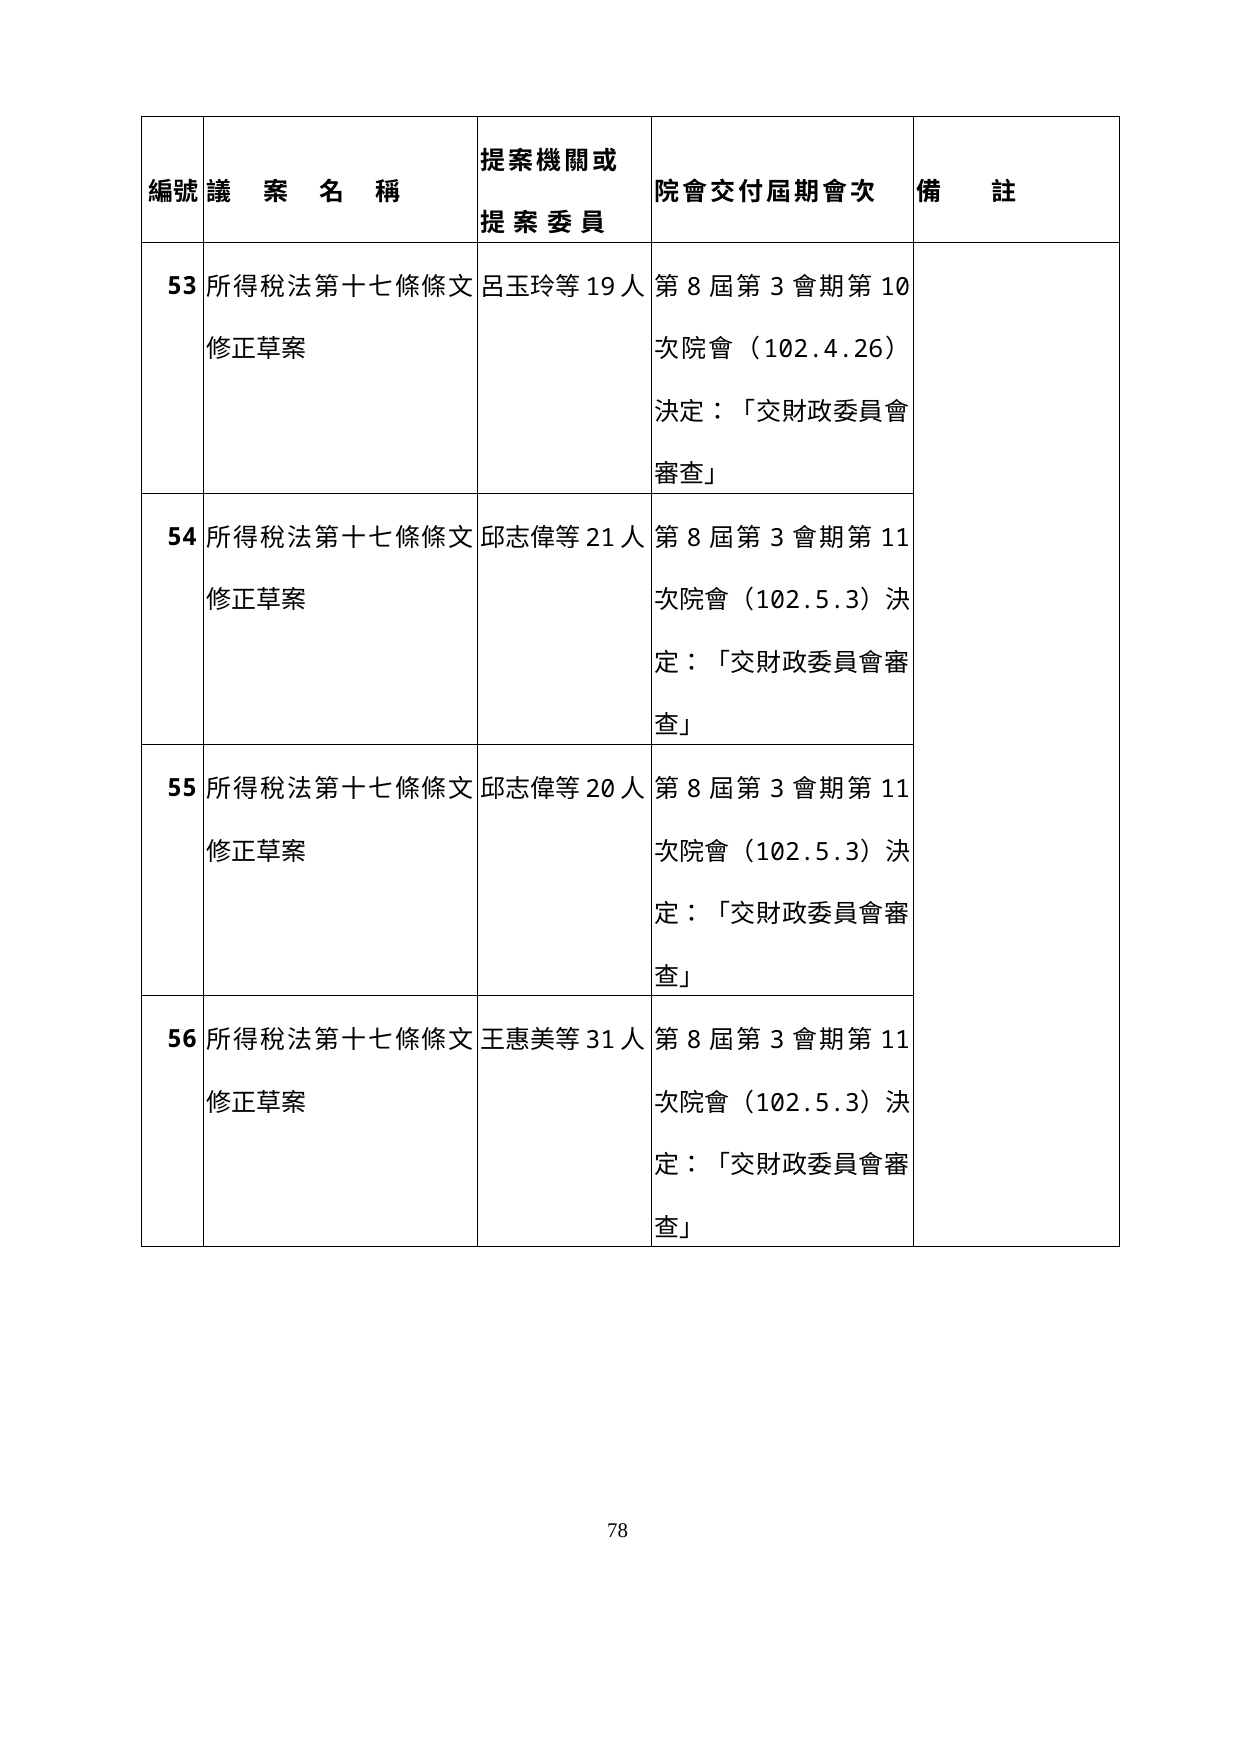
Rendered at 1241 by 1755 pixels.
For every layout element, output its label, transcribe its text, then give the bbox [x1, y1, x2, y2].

table_cell 所得稅法第十七條條文修正草案 [204, 243, 477, 493]
table_cell 第8屆第3會期第11次院會（102.5.3）決定：「交財政委員會審查」 [652, 745, 913, 995]
table_header 議 案 名 稱 [204, 117, 477, 242]
table_header 編號 [142, 117, 203, 242]
table_cell [914, 243, 1119, 1246]
table_cell 第8屆第3會期第11次院會（102.5.3）決定：「交財政委員會審查」 [652, 996, 913, 1246]
table_cell 邱志偉等21人 [478, 494, 651, 744]
table_cell 所得稅法第十七條條文修正草案 [204, 494, 477, 744]
table_header 備 註 [914, 117, 1119, 242]
table_cell 所得稅法第十七條條文修正草案 [204, 745, 477, 995]
table_cell [142, 243, 203, 493]
table_cell 第8屆第3會期第11次院會（102.5.3）決定：「交財政委員會審查」 [652, 494, 913, 744]
table_cell 邱志偉等20人 [478, 745, 651, 995]
table_header 院會交付屆期會次 [652, 117, 913, 242]
table_cell [142, 996, 203, 1246]
table_header 提案機關或 提案委員 [478, 117, 651, 242]
table_cell 所得稅法第十七條條文修正草案 [204, 996, 477, 1246]
table_cell [142, 745, 203, 995]
table_cell 呂玉玲等19人 [478, 243, 651, 493]
table_cell [142, 494, 203, 744]
table_cell 第8屆第3會期第10次院會（102.4.26）決定：「交財政委員會審查」 [652, 243, 913, 493]
table_cell 王惠美等31人 [478, 996, 651, 1246]
